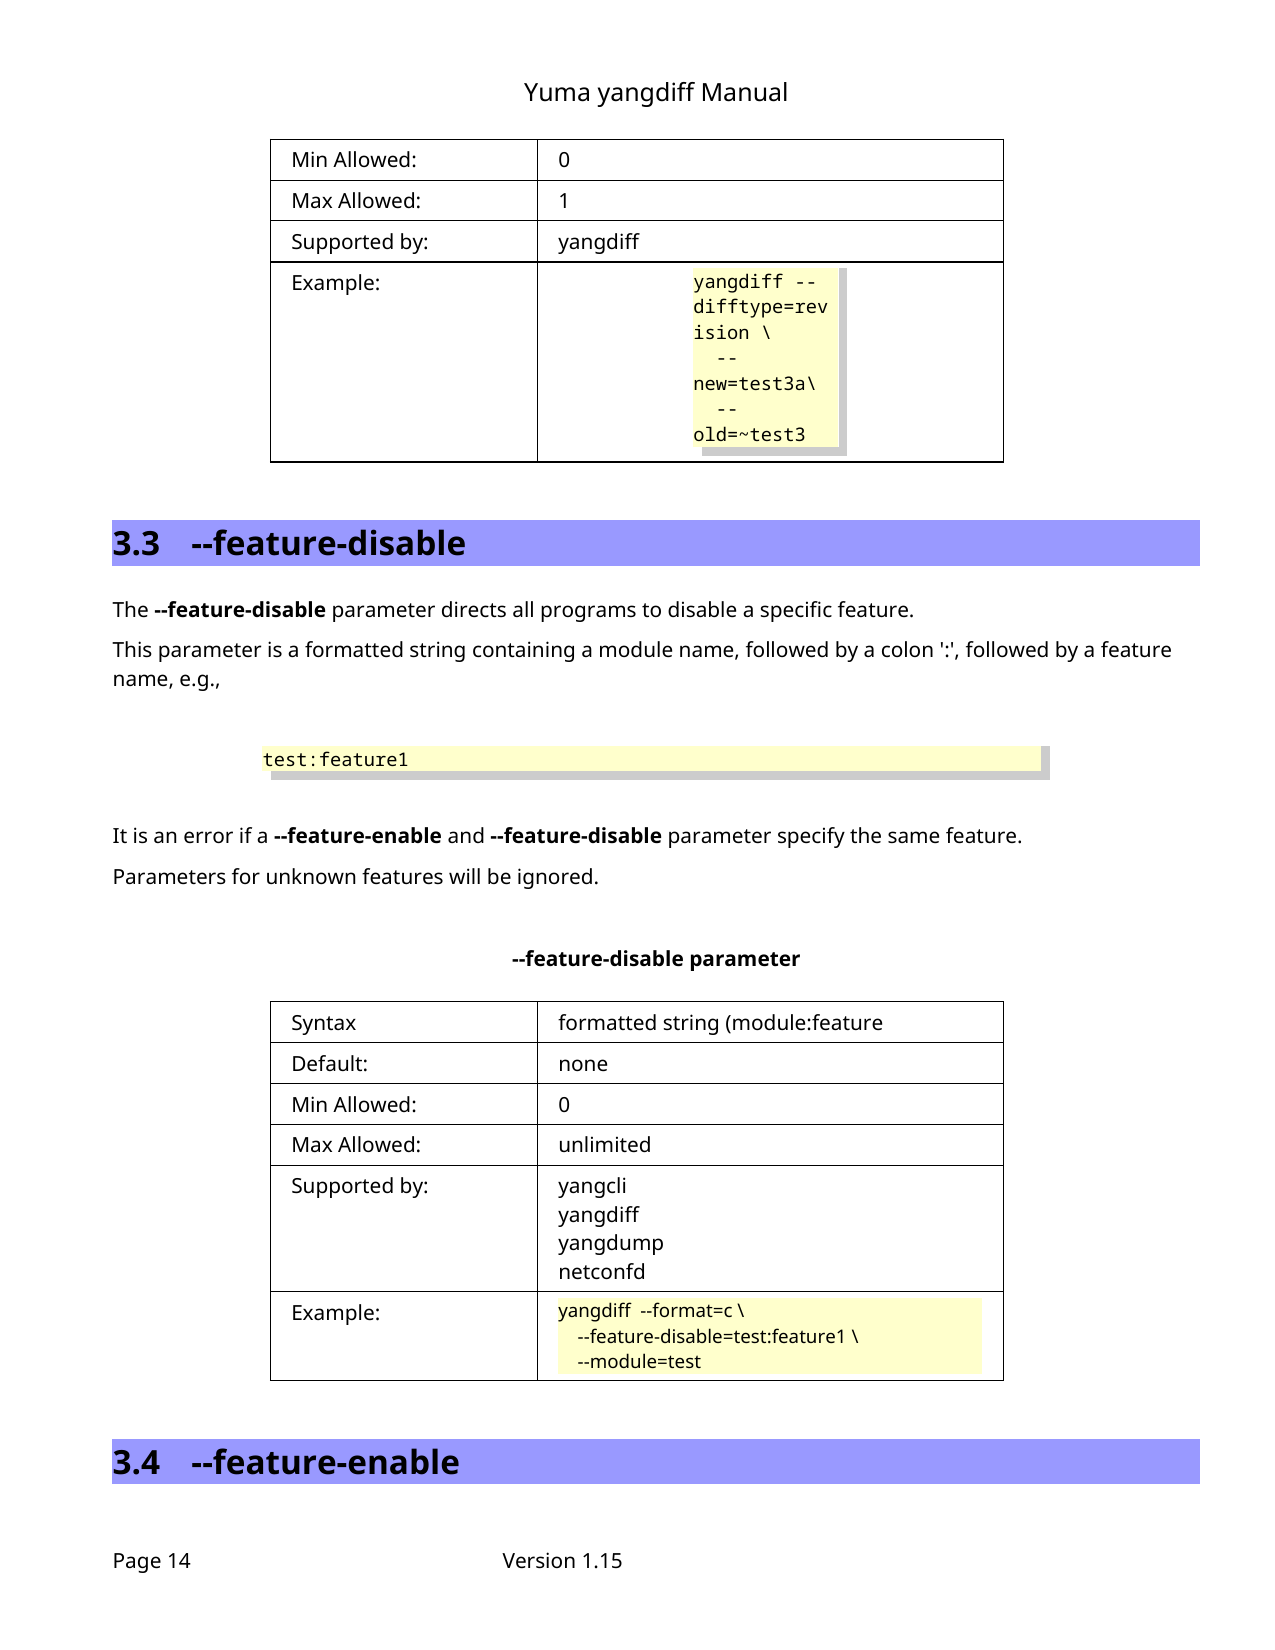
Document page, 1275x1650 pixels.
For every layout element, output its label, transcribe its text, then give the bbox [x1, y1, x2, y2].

table_header formatted string (module:feature [538, 1002, 1003, 1042]
table_cell yangcli yangdiff yangdump netconfd [538, 1166, 1003, 1291]
table_cell Supported by: [271, 221, 537, 261]
table_cell Example: [271, 1292, 537, 1380]
text Parameters for unknown features will be ignored. [112, 862, 1200, 891]
subtitle --feature-disable [112, 520, 1200, 566]
table_cell yangdiff --format=c \ --feature-disable=test:feature1 \ --module=test [538, 1292, 1003, 1380]
table_cell Example: [271, 263, 537, 461]
text It is an error if a --feature-enable and --feature-disable parameter specify the same feature. [112, 821, 1200, 850]
table_cell none [538, 1043, 1003, 1083]
table_cell Max Allowed: [271, 1125, 537, 1165]
text test:feature1 [262, 746, 1041, 771]
table_cell 1 [538, 181, 1003, 220]
table_header Syntax [271, 1002, 537, 1042]
text The --feature-disable parameter directs all programs to disable a specific feature. [112, 595, 1200, 623]
table_cell Min Allowed: [271, 140, 537, 179]
table_cell yangdiff [538, 221, 1003, 261]
table_cell 0 [538, 1084, 1003, 1124]
table_cell Min Allowed: [271, 1084, 537, 1124]
table_cell 0 [538, 140, 1003, 179]
subtitle --feature-disable parameter [127, 944, 1185, 973]
subtitle --feature-enable [112, 1439, 1200, 1484]
table_cell Supported by: [271, 1166, 537, 1291]
table_cell yangdiff --difftype=revision \ --new=test3a\ --old=~test3 [538, 263, 1003, 461]
table_cell Max Allowed: [271, 181, 537, 220]
text This parameter is a formatted string containing a module name, followed by a colon ':', followed by a feature name, e.g., [112, 636, 1200, 692]
table_cell unlimited [538, 1125, 1003, 1165]
table_cell Default: [271, 1043, 537, 1083]
